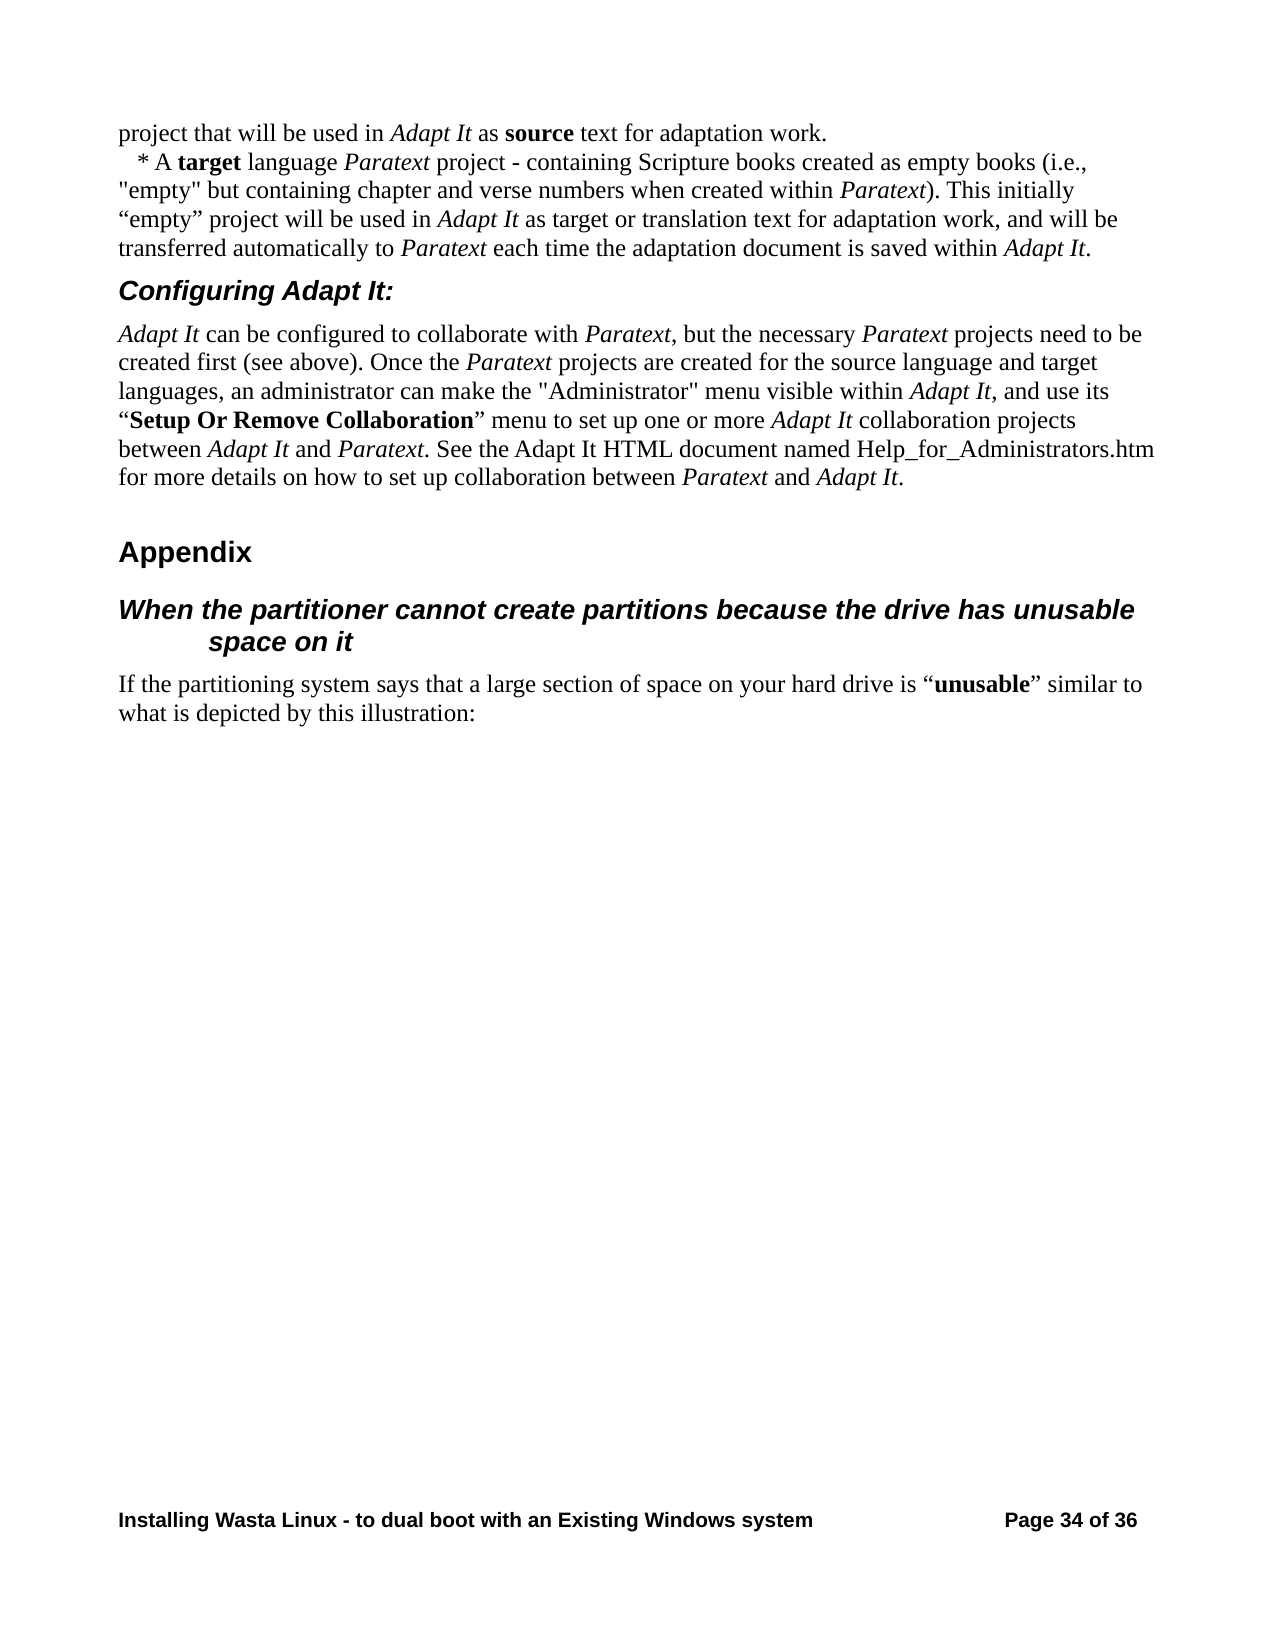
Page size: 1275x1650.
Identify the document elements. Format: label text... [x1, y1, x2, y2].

subtitle When the partitioner cannot create partitions because the drive has unusable space on it [118, 593, 1157, 657]
text project that will be used in Adapt It as source text for adaptation work. [118, 118, 1157, 147]
text Adapt It can be configured to collaborate with Paratext, but the necessary Paratext projects need to be created first (see above). Once the Paratext projects are created for the source language and target languages, an administrator can make the "Administrator" menu visible within Adapt It, and use its “Setup Or Remove Collaboration” menu to set up one or more Adapt It collaboration projects between Adapt It and Paratext. See the Adapt It HTML document named Help_for_Administrators.htm for more details on how to set up collaboration between Paratext and Adapt It. [118, 319, 1157, 491]
subtitle Appendix [118, 534, 1157, 568]
text * A target language Paratext project - containing Scripture books created as empty books (i.e., "empty" but containing chapter and verse numbers when created within Paratext). This initially “empty” project will be used in Adapt It as target or translation text for adaptation work, and will be transferred automatically to Paratext each time the adaptation document is saved within Adapt It. [118, 147, 1157, 262]
subtitle Configuring Adapt It: [118, 274, 1157, 306]
text If the partitioning system says that a large section of space on your hard drive is “unusable” similar to what is depicted by this illustration: [118, 669, 1157, 727]
